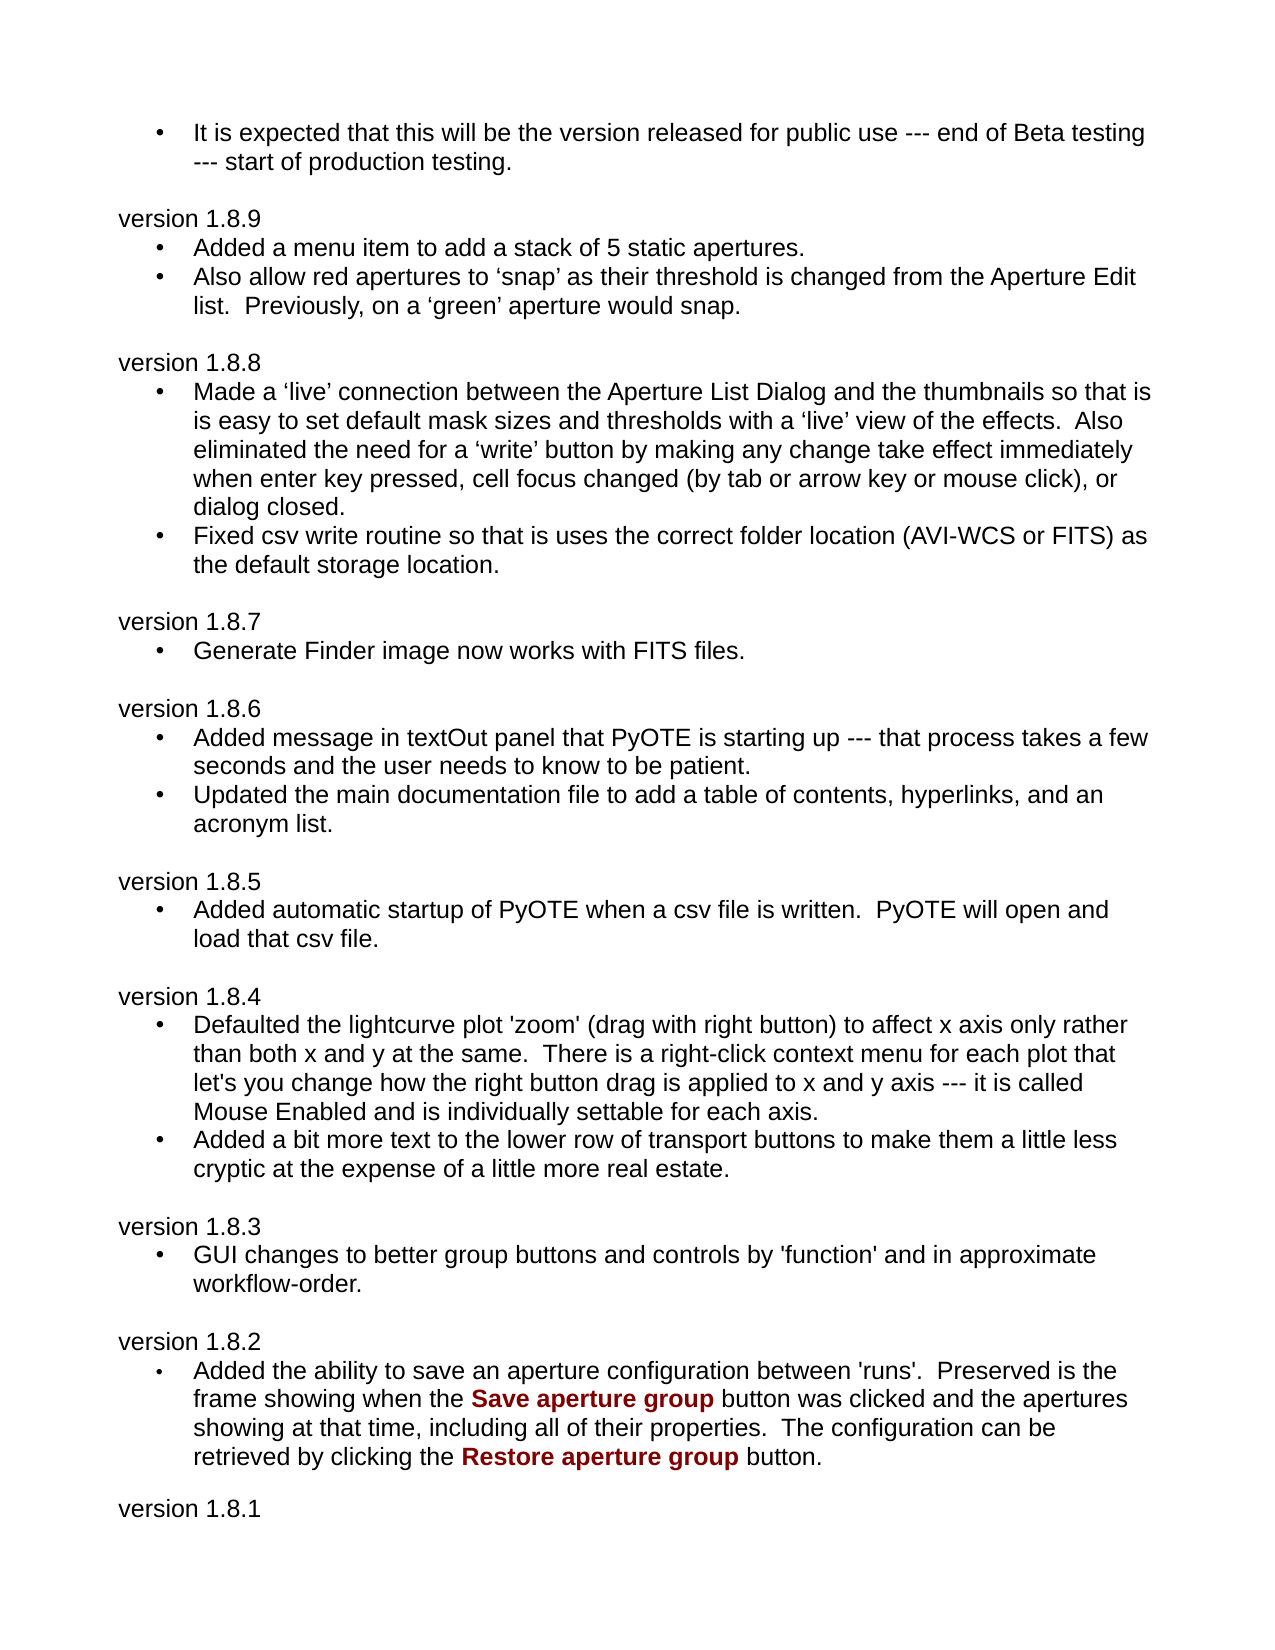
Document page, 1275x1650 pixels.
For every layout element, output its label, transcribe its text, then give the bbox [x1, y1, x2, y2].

text version 1.8.9 [118, 204, 1157, 233]
list Added a bit more text to the lower row of transport buttons to make them a little less cryptic at the expense of a little more real estate. [156, 1125, 1157, 1212]
list It is expected that this will be the version released for public use --- end of Beta testing --- start of production testing. [156, 118, 1157, 176]
text version 1.8.6 [118, 694, 1157, 722]
text version 1.8.7 [118, 607, 1157, 636]
text version 1.8.8 [118, 348, 1157, 377]
text version 1.8.3 [118, 1212, 1157, 1241]
list Added automatic startup of PyOTE when a csv file is written. PyOTE will open and load that csv file. [156, 895, 1157, 982]
list Generate Finder image now works with FITS files. [156, 636, 1157, 694]
text version 1.8.4 [118, 982, 1157, 1010]
text version 1.8.5 [118, 866, 1157, 895]
list Updated the main documentation file to add a table of contents, hyperlinks, and an acronym list. [156, 780, 1157, 866]
list Added the ability to save an aperture configuration between 'runs'. Preserved is the frame showing when the Save aperture group button was clicked and the apertures showing at that time, including all of their properties. The configuration can be retrieved by clicking the Restore aperture group button. [156, 1356, 1157, 1494]
list GUI changes to better group buttons and controls by 'function' and in approximate workflow-order. [156, 1241, 1157, 1327]
list Made a ‘live’ connection between the Aperture List Dialog and the thumbnails so that is is easy to set default mask sizes and thresholds with a ‘live’ view of the effects. Also eliminated the need for a ‘write’ button by making any change take effect immediately when enter key pressed, cell focus changed (by tab or arrow key or mouse click), or dialog closed. [156, 377, 1157, 521]
list Added message in textOut panel that PyOTE is starting up --- that process takes a few seconds and the user needs to know to be patient. [156, 722, 1157, 780]
text version 1.8.1 [118, 1494, 1157, 1523]
list Added a menu item to add a stack of 5 static apertures. [156, 233, 1157, 262]
list Also allow red apertures to ‘snap’ as their threshold is changed from the Aperture Edit list. Previously, on a ‘green’ aperture would snap. [156, 262, 1157, 348]
text version 1.8.2 [118, 1327, 1157, 1356]
list Fixed csv write routine so that is uses the correct folder location (AVI-WCS or FITS) as the default storage location. [156, 521, 1157, 607]
list Defaulted the lightcurve plot 'zoom' (drag with right button) to affect x axis only rather than both x and y at the same. There is a right-click context menu for each plot that let's you change how the right button drag is applied to x and y axis --- it is called Mouse Enabled and is individually settable for each axis. [156, 1010, 1157, 1125]
